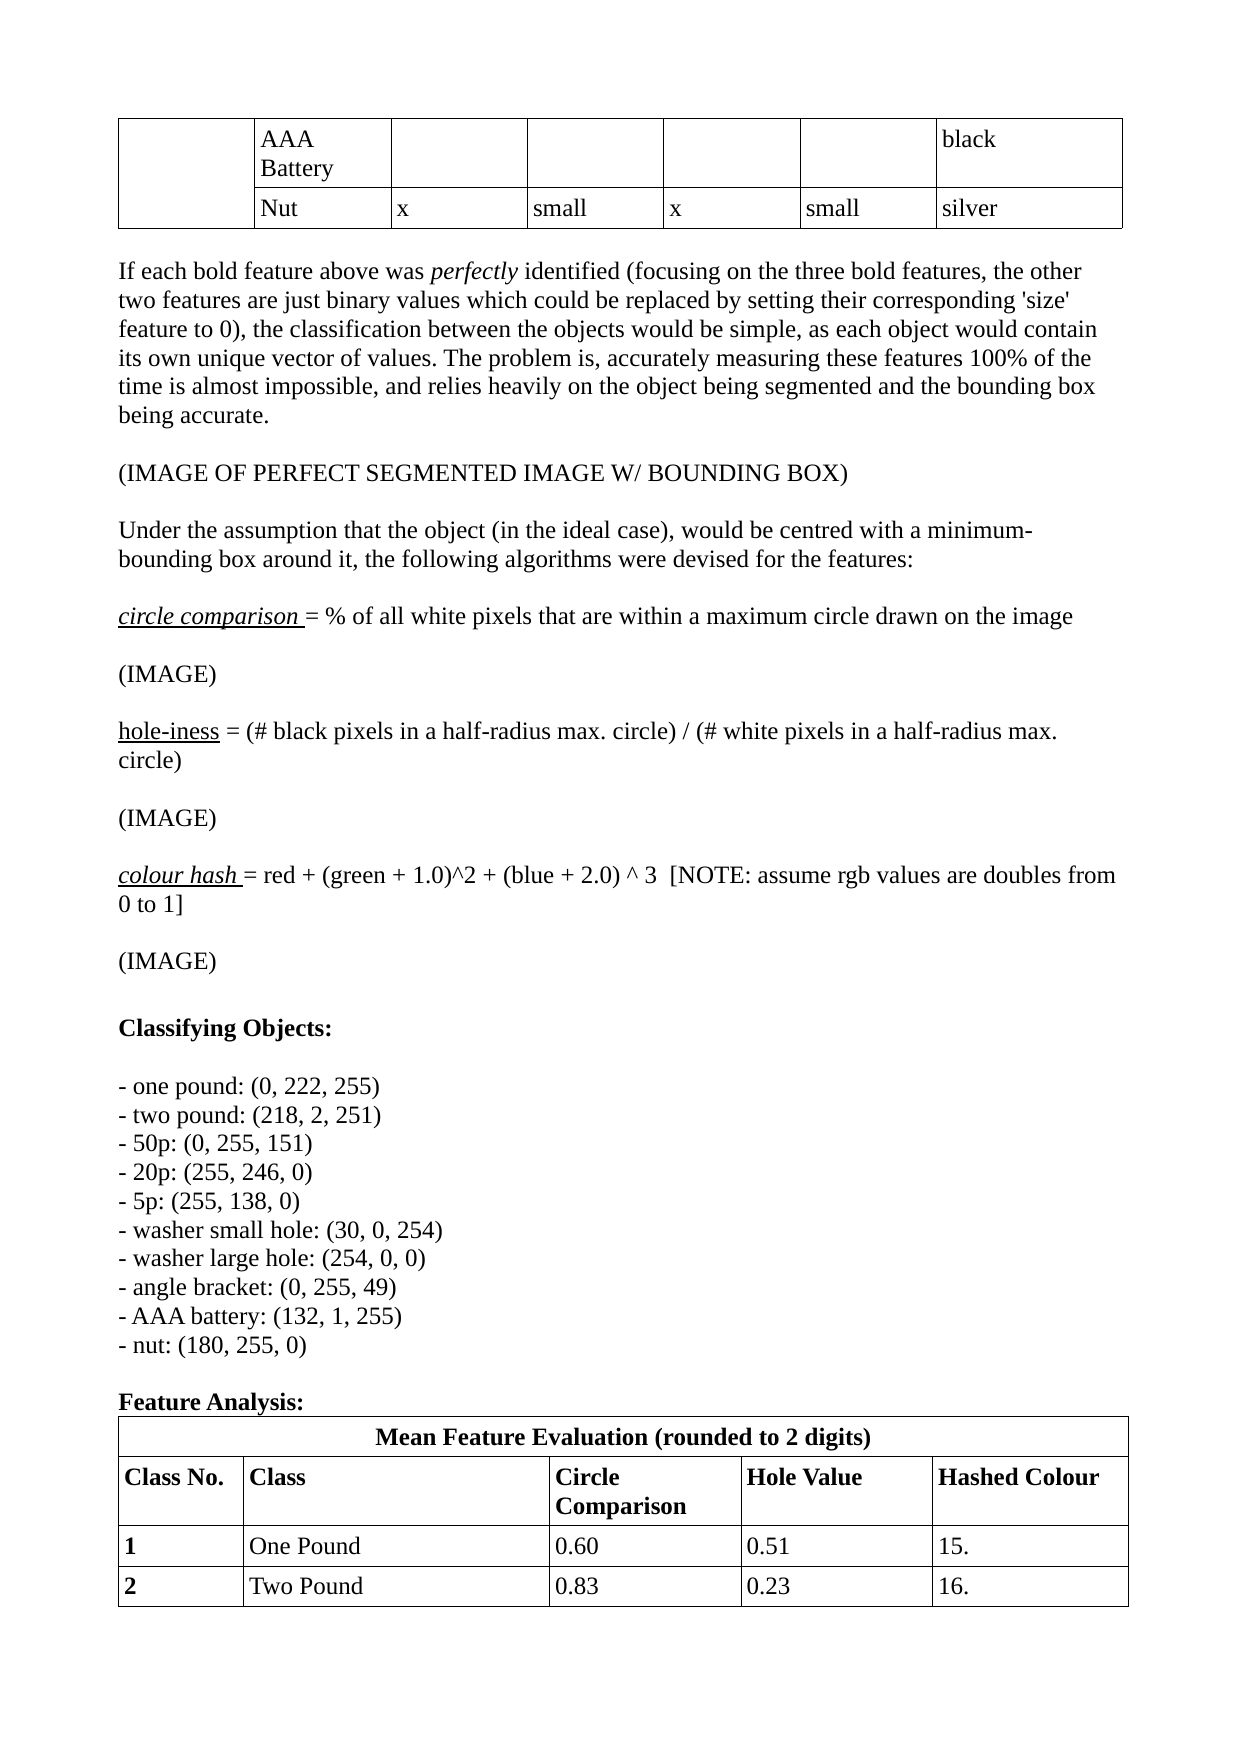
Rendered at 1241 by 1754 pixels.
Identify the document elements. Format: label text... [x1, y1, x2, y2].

text hole-iness = (# black pixels in a half-radius max. circle) / (# white pixels in a half-radius max. circle) [118, 716, 1122, 774]
text circle comparison = % of all white pixels that are within a maximum circle drawn on the image [118, 601, 1122, 630]
table_header Mean Feature Evaluation (rounded to 2 digits) [119, 1417, 1128, 1456]
table_cell x [664, 188, 800, 227]
text - AAA battery: (132, 1, 255) [118, 1301, 1122, 1330]
table_cell 2 [119, 1567, 243, 1606]
table_cell [392, 119, 527, 187]
table_cell Hashed Colour [933, 1457, 1128, 1525]
text - one pound: (0, 222, 255) [118, 1071, 1122, 1100]
table_cell small [528, 188, 663, 227]
text - 5p: (255, 138, 0) [118, 1186, 1122, 1215]
table_cell silver [937, 188, 1122, 227]
table_cell 15. [933, 1526, 1128, 1566]
text (IMAGE) [118, 659, 1122, 688]
text - nut: (180, 255, 0) [118, 1330, 1122, 1358]
text - washer small hole: (30, 0, 254) [118, 1215, 1122, 1243]
table_cell 0.60 [550, 1526, 741, 1566]
table_cell Class No. [119, 1457, 243, 1525]
table_cell 0.51 [742, 1526, 932, 1566]
text Under the assumption that the object (in the ideal case), would be centred with a minimum-bounding box around it, the following algorithms were devised for the features: [118, 515, 1122, 573]
table_cell AAA Battery [255, 119, 391, 187]
table_cell Hole Value [742, 1457, 932, 1525]
text - two pound: (218, 2, 251) [118, 1100, 1122, 1128]
table_cell [528, 119, 663, 187]
text colour hash = red + (green + 1.0)^2 + (blue + 2.0) ^ 3 [NOTE: assume rgb values are doubles from 0 to 1] [118, 860, 1122, 918]
text Feature Analysis: [118, 1387, 1122, 1416]
text (IMAGE) [118, 946, 1122, 975]
text - angle bracket: (0, 255, 49) [118, 1272, 1122, 1301]
table_cell Class [244, 1457, 549, 1525]
table_cell Nut [255, 188, 391, 227]
text - 50p: (0, 255, 151) [118, 1128, 1122, 1157]
table_cell x [392, 188, 527, 227]
table_cell 1 [119, 1526, 243, 1566]
table_cell 0.23 [742, 1567, 932, 1606]
table_cell 16. [933, 1567, 1128, 1606]
text (IMAGE) [118, 803, 1122, 831]
table_cell Two Pound [244, 1567, 549, 1606]
text - washer large hole: (254, 0, 0) [118, 1243, 1122, 1272]
text Classifying Objects: [118, 1013, 1122, 1042]
text (IMAGE OF PERFECT SEGMENTED IMAGE W/ BOUNDING BOX) [118, 458, 1122, 486]
table_cell One Pound [244, 1526, 549, 1566]
table_cell small [801, 188, 936, 227]
table_cell [801, 119, 936, 187]
table_cell Circle Comparison [550, 1457, 741, 1525]
table_cell 0.83 [550, 1567, 741, 1606]
text If each bold feature above was perfectly identified (focusing on the three bold features, the other two features are just binary values which could be replaced by setting their corresponding 'size' feature to 0), the classification between the objects would be simple, as each object would contain its own unique vector of values. The problem is, accurately measuring these features 100% of the time is almost impossible, and relies heavily on the object being segmented and the bounding box being accurate. [118, 256, 1122, 429]
text - 20p: (255, 246, 0) [118, 1157, 1122, 1186]
table_cell black [937, 119, 1122, 187]
table_cell [664, 119, 800, 187]
table_cell [119, 119, 254, 227]
